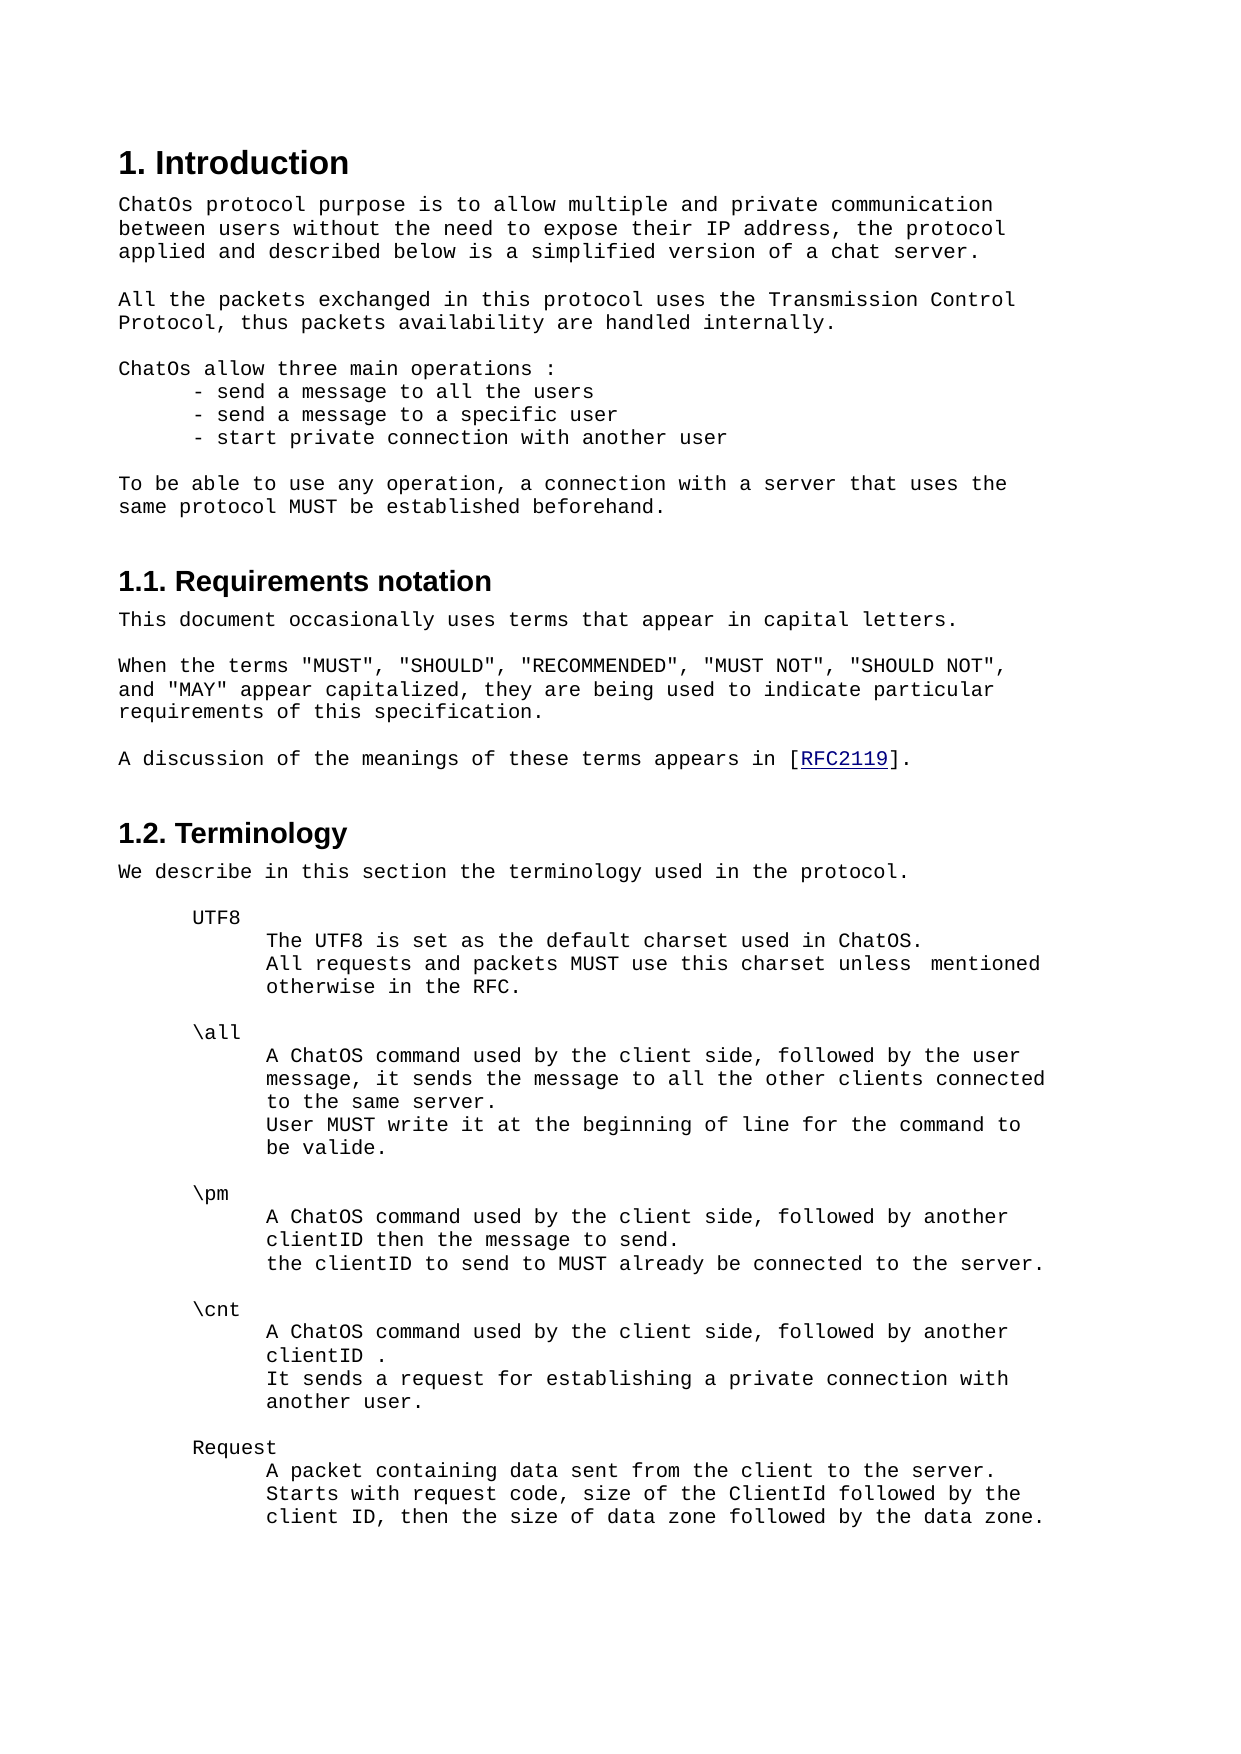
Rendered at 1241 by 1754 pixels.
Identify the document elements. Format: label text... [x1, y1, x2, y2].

subtitle 1.2. Terminology [118, 816, 1047, 849]
text A ChatOS command used by the client side, followed by another [118, 1322, 1047, 1345]
text - start private connection with another user [118, 427, 1047, 450]
text All requests and packets MUST use this charset unless mentioned otherwise in the RFC. [118, 954, 1047, 1000]
text All the packets exchanged in this protocol uses the Transmission Control Protocol, thus packets availability are handled internally. [118, 289, 1047, 335]
text The UTF8 is set as the default charset used in ChatOS. [118, 931, 1047, 954]
text \cnt [118, 1299, 1047, 1322]
text \all [118, 1023, 1047, 1046]
text We describe in this section the terminology used in the protocol. [118, 862, 1047, 885]
text ChatOs allow three main operations : [118, 358, 1047, 381]
text It sends a request for establishing a private connection with another user. [118, 1368, 1047, 1414]
text When the terms "MUST", "SHOULD", "RECOMMENDED", "MUST NOT", "SHOULD NOT", and "MAY" appear capitalized, they are being used to indicate particular requirements of this specification. [118, 656, 1047, 725]
text Starts with request code, size of the ClientId followed by the [118, 1483, 1047, 1506]
text be valide. [118, 1138, 1047, 1161]
subtitle 1. Introduction [118, 143, 1047, 182]
text This document occasionally uses terms that appear in capital letters. [118, 610, 1047, 633]
text A packet containing data sent from the client to the server. [118, 1460, 1047, 1483]
subtitle 1.1. Requirements notation [118, 564, 1047, 597]
text ChatOs protocol purpose is to allow multiple and private communication between users without the need to expose their IP address, the protocol applied and described below is a simplified version of a chat server. [118, 194, 1047, 265]
text Request [118, 1437, 1047, 1460]
text clientID . [118, 1345, 1047, 1368]
text A ChatOS command used by the client side, followed by another [118, 1207, 1047, 1230]
text User MUST write it at the beginning of line for the command to [118, 1115, 1047, 1138]
text - send a message to all the users [118, 381, 1047, 404]
text \pm [118, 1184, 1047, 1207]
text A ChatOS command used by the client side, followed by the user message, it sends the message to all the other clients connected to the same server. [118, 1046, 1047, 1115]
text clientID then the message to send. [118, 1230, 1047, 1253]
text client ID, then the size of data zone followed by the data zone. [118, 1506, 1047, 1529]
text UTF8 [118, 908, 1047, 931]
text the clientID to send to MUST already be connected to the server. [118, 1253, 1047, 1276]
text A discussion of the meanings of these terms appears in [RFC2119]. [118, 748, 1047, 772]
text - send a message to a specific user [118, 404, 1047, 427]
text To be able to use any operation, a connection with a server that uses the same protocol MUST be established beforehand. [118, 473, 1047, 519]
